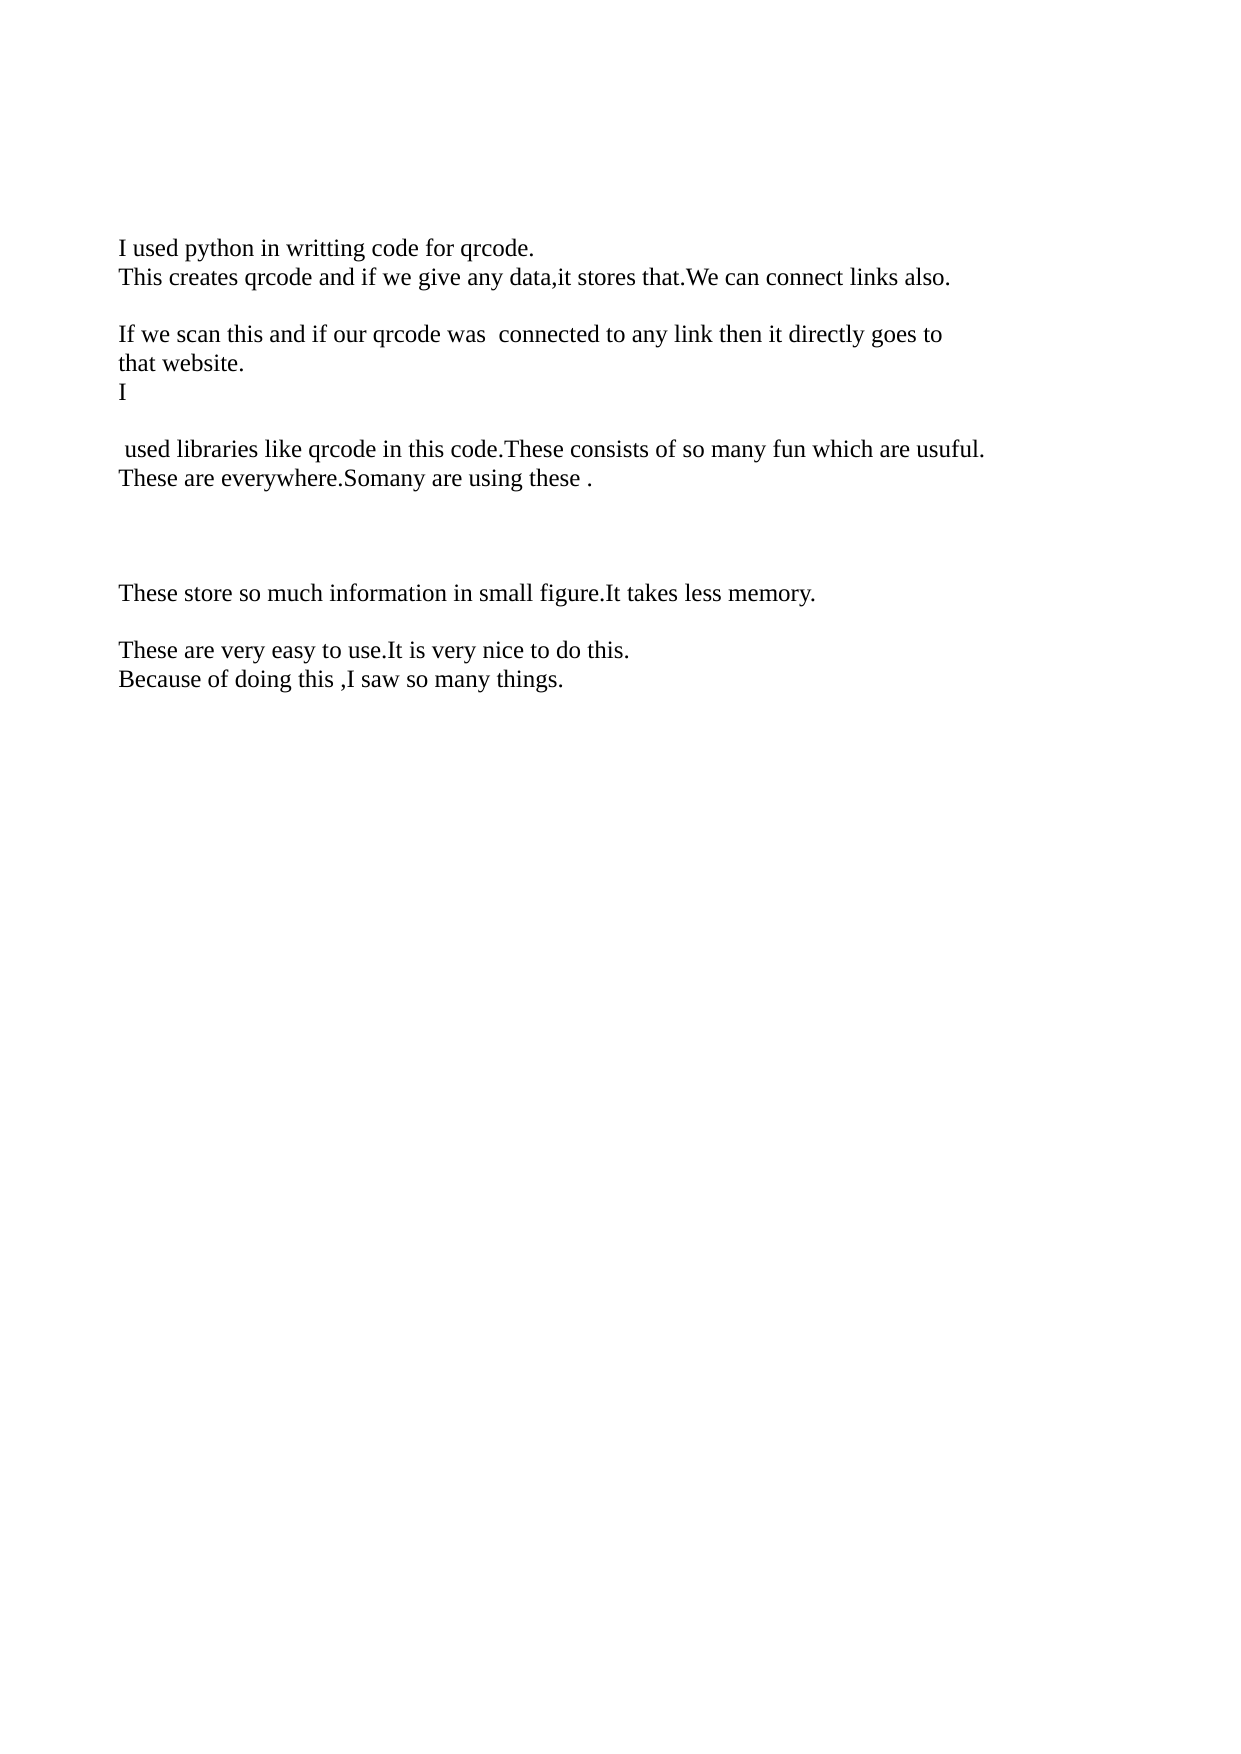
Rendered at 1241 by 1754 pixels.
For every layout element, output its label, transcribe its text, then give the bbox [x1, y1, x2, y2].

text These are very easy to use.It is very nice to do this. [118, 636, 1122, 664]
text that website. [118, 348, 1122, 377]
text These are everywhere.Somany are using these . [118, 463, 1122, 492]
text This creates qrcode and if we give any data,it stores that.We can connect links also. [118, 262, 1122, 291]
text used libraries like qrcode in this code.These consists of so many fun which are usuful. [118, 434, 1122, 463]
text I [118, 377, 1122, 406]
text I used python in writting code for qrcode. [118, 233, 1122, 262]
text Because of doing this ,I saw so many things. [118, 664, 1122, 693]
text These store so much information in small figure.It takes less memory. [118, 578, 1122, 607]
text If we scan this and if our qrcode was connected to any link then it directly goes to [118, 319, 1122, 348]
